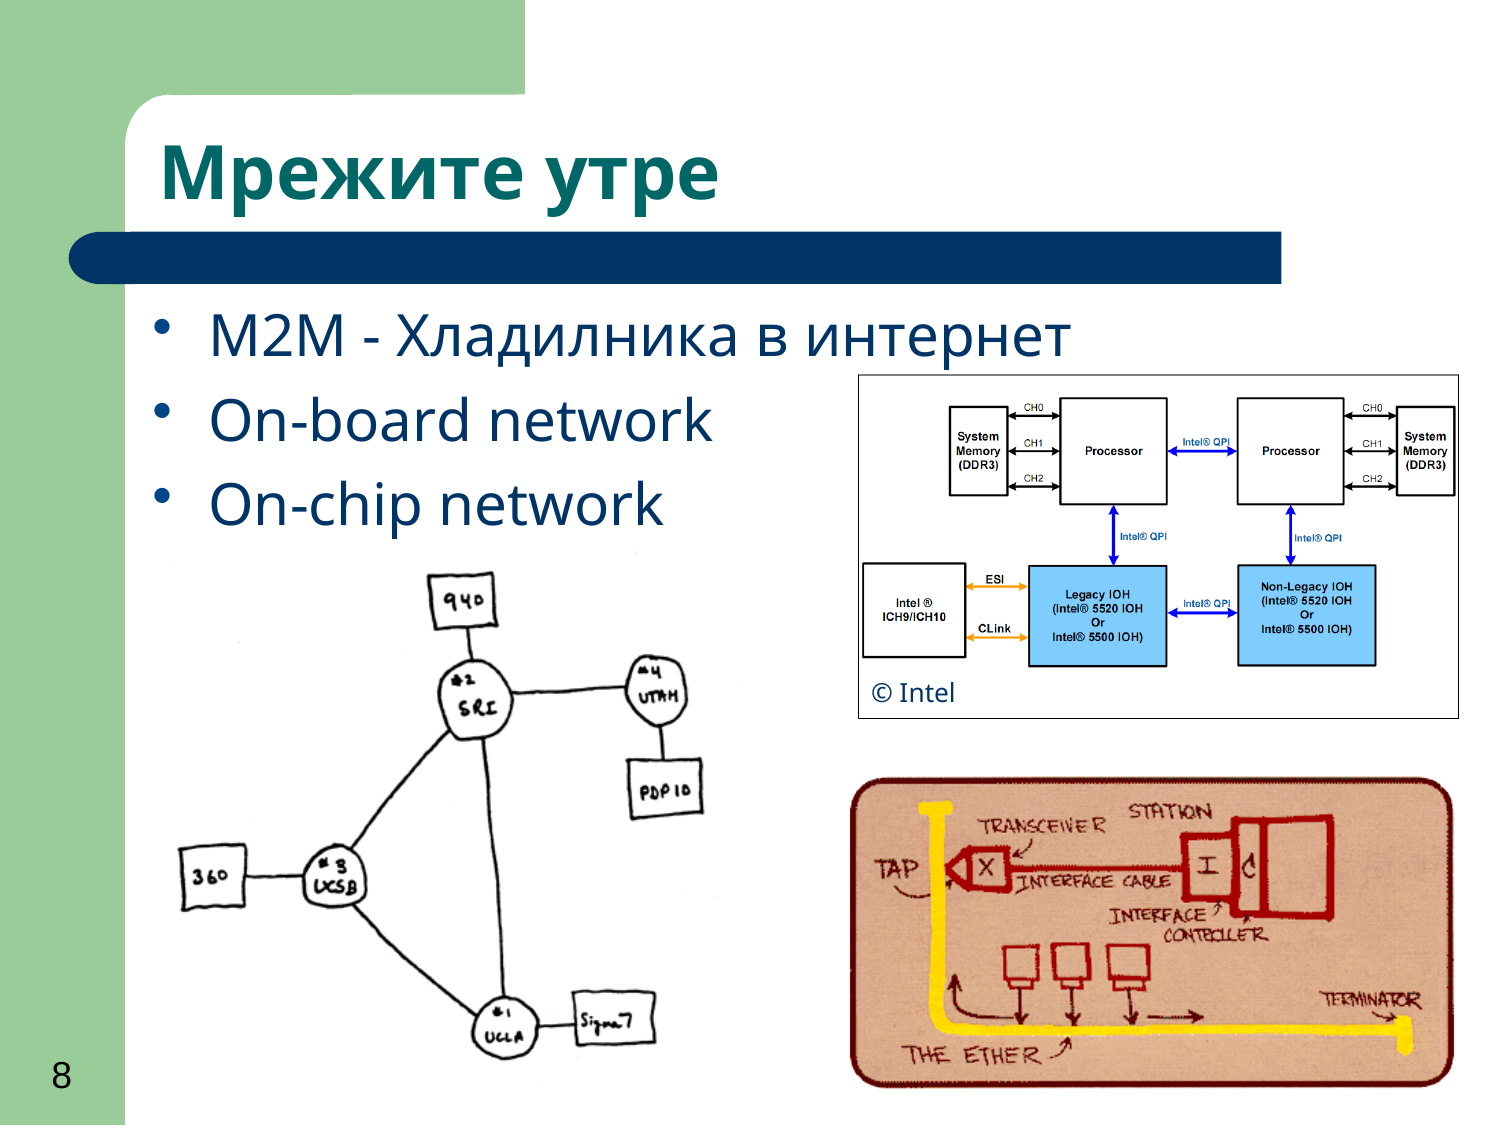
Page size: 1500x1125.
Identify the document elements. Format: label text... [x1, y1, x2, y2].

text_box © Intel [856, 668, 1233, 716]
picture [856, 373, 1459, 719]
picture [844, 772, 1459, 1095]
picture [147, 550, 739, 1089]
title Мрежите утре [143, 109, 1427, 224]
list M2M - Хладилника в интернет On-board network On-chip network [137, 290, 1400, 1107]
